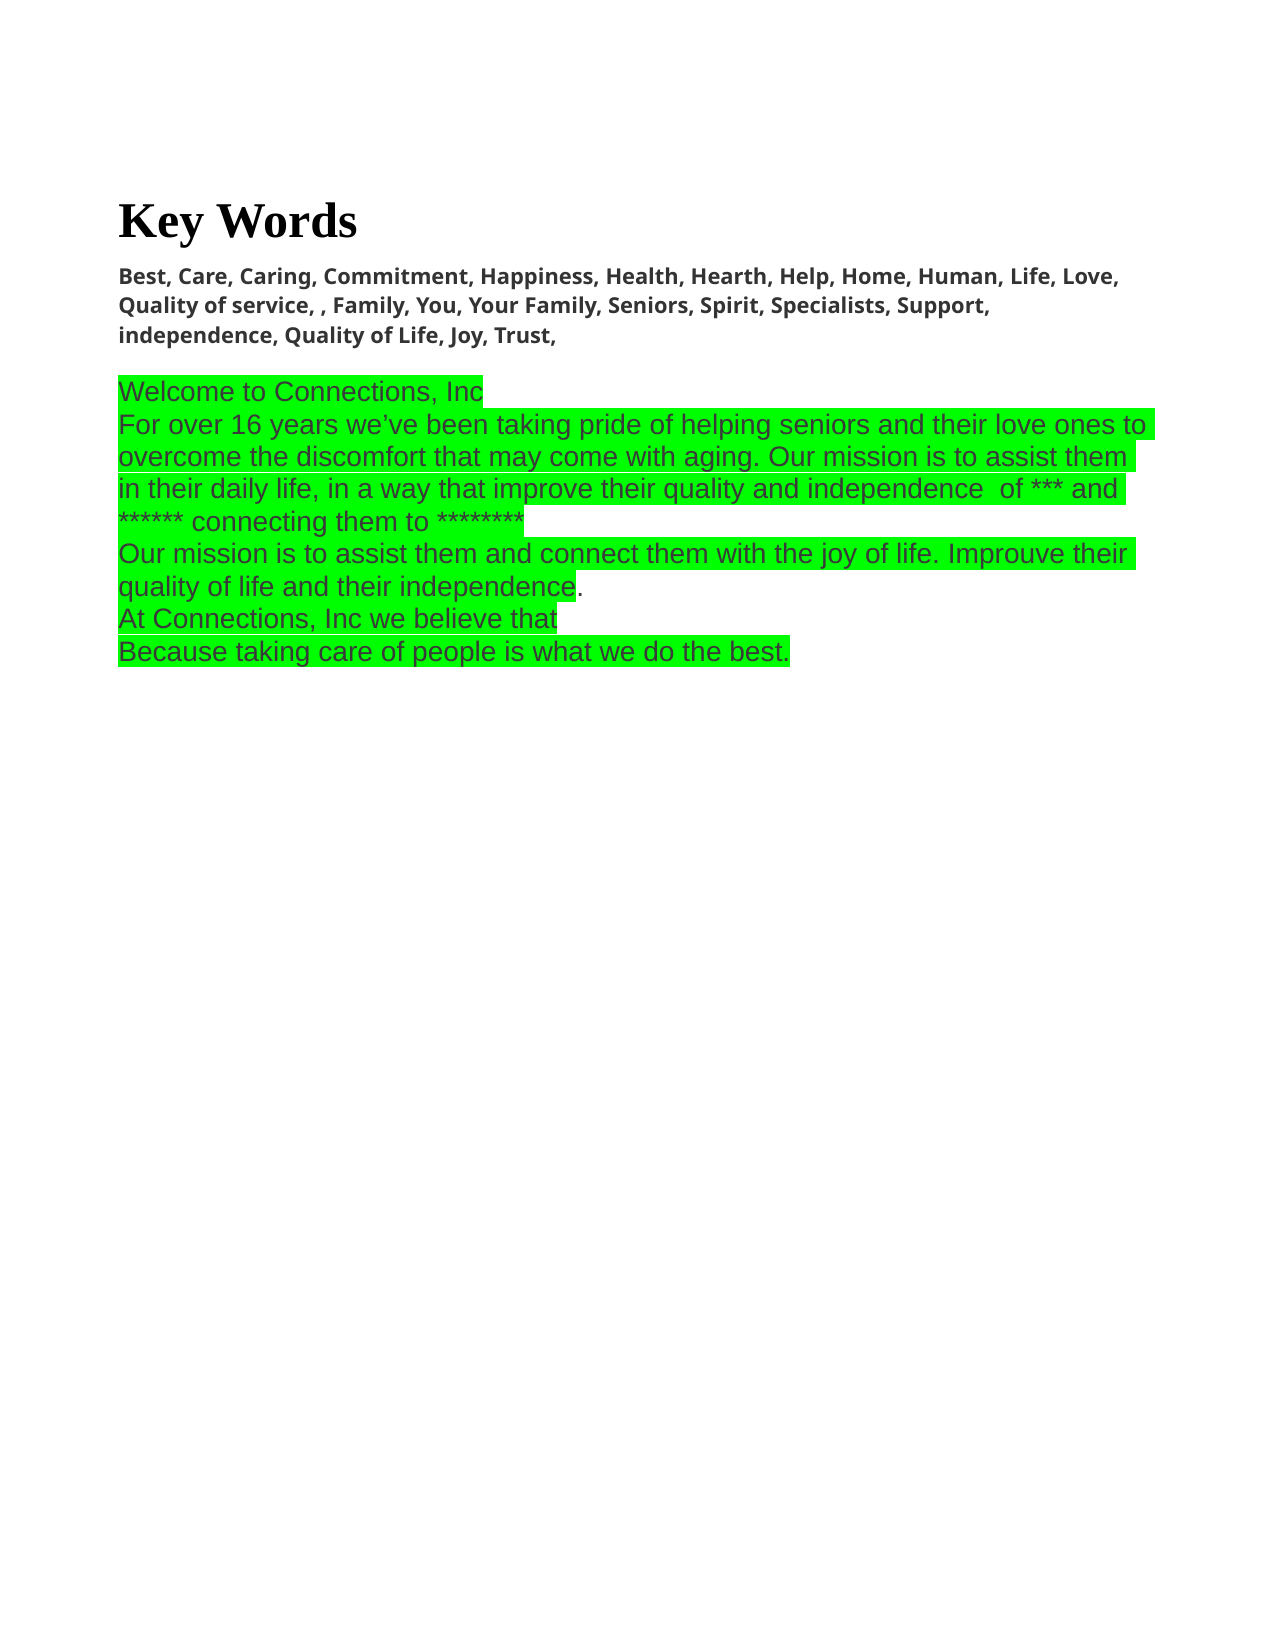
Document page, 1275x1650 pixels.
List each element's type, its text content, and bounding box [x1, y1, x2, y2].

text Because taking care of people is what we do the best. [118, 634, 1157, 667]
subtitle Key Words [118, 191, 1157, 248]
text Our mission is to assist them and connect them with the joy of life. Improuve their quality of life and their independence. [118, 537, 1157, 602]
text At Connections, Inc we believe that [118, 602, 1157, 634]
text Welcome to Connections, Inc [118, 375, 1157, 408]
text Best, Care, Caring, Commitment, Happiness, Health, Hearth, Help, Home, Human, Life, Love, Quality of service, , Family, You, Your Family, Seniors, Spirit, Specialists, Support, independence, Quality of Life, Joy, Trust, [118, 261, 1157, 350]
text For over 16 years we’ve been taking pride of helping seniors and their love ones to overcome the discomfort that may come with aging. Our mission is to assist them in their daily life, in a way that improve their quality and independence of *** and ****** connecting them to ******** [118, 408, 1157, 537]
